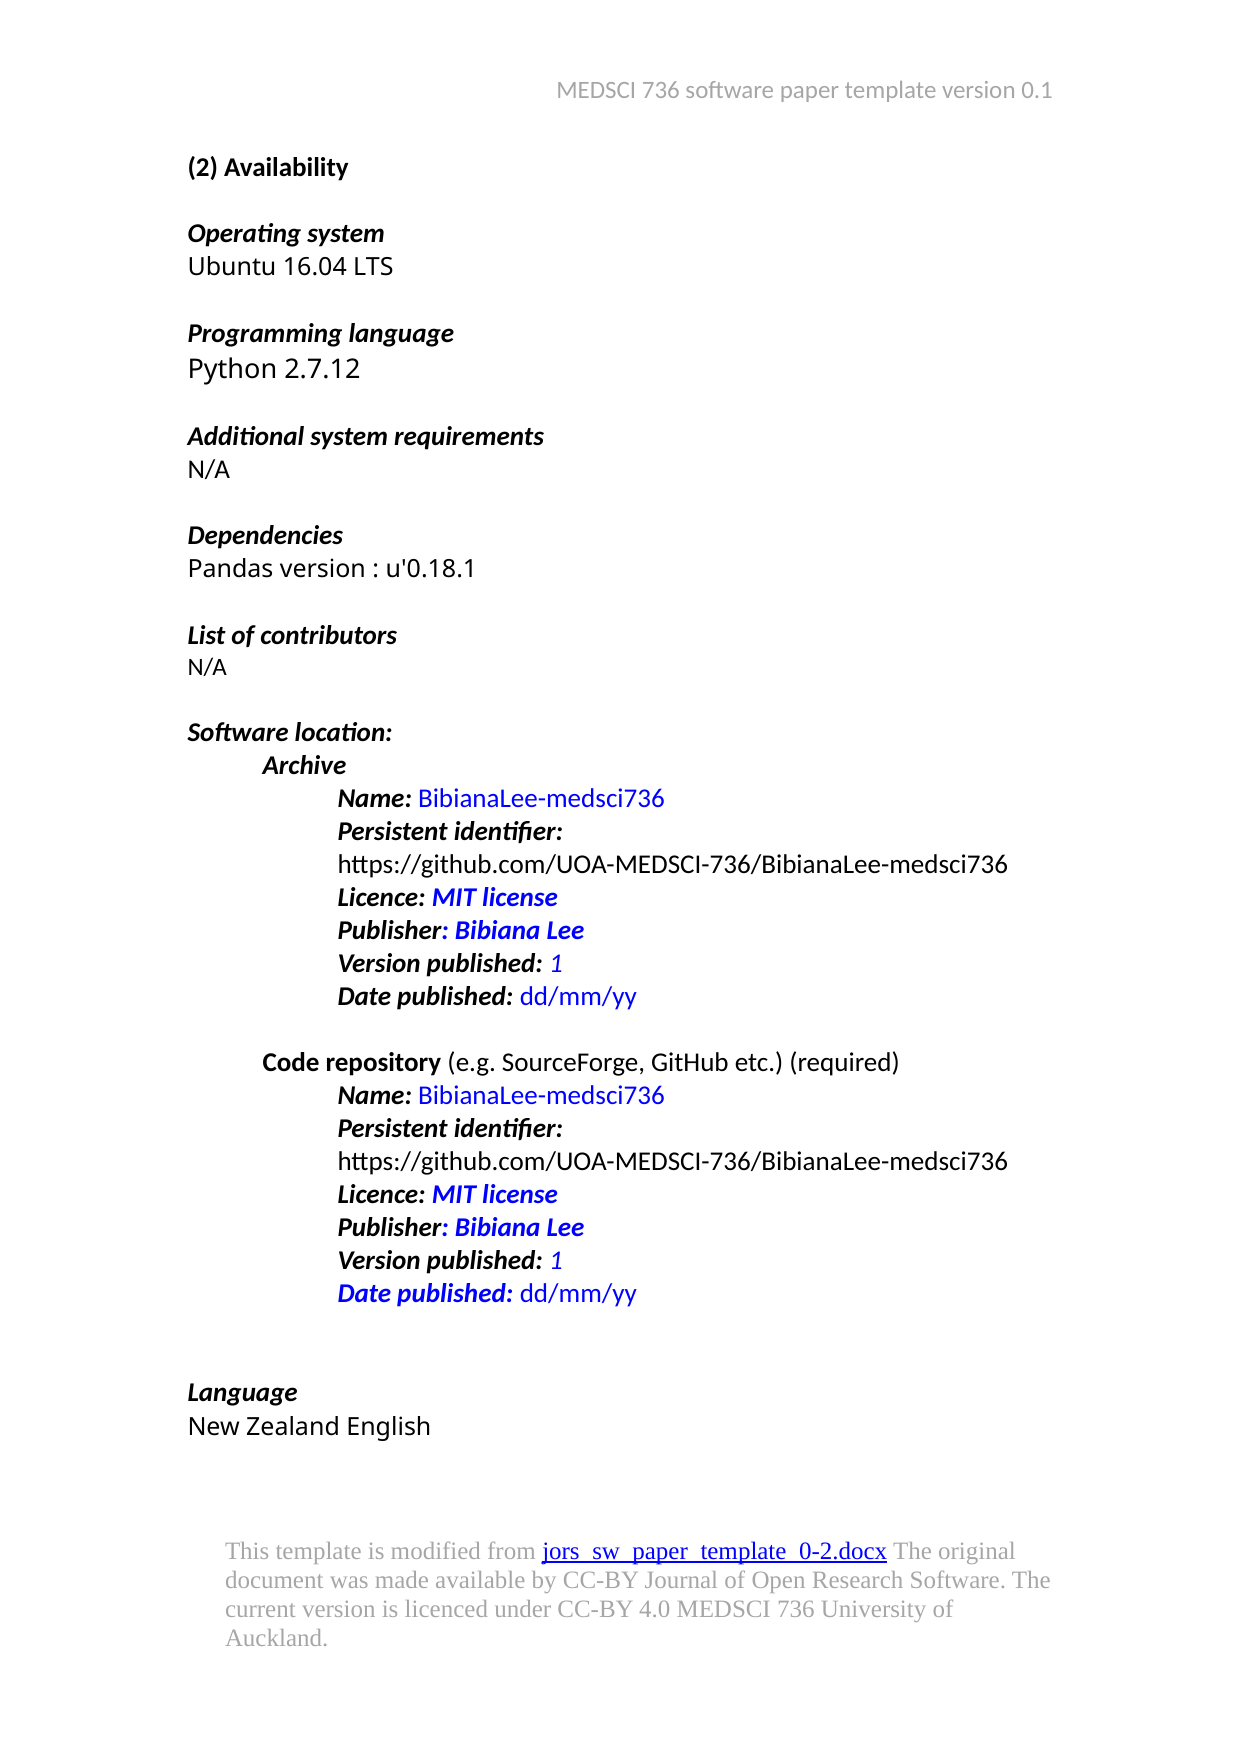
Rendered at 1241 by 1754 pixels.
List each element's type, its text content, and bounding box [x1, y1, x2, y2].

text Publisher: Bibiana Lee [337, 1210, 1053, 1243]
text Pandas version : u'0.18.1 [187, 551, 1053, 585]
text Operating system [187, 216, 1053, 249]
text Software location: [187, 715, 1053, 748]
text Dependencies [187, 518, 1053, 551]
text N/A [187, 651, 1053, 682]
text List of contributors [187, 618, 1053, 651]
text Licence: MIT license [337, 1177, 1053, 1210]
text Version published: 1 [337, 1243, 1053, 1276]
text Python 2.7.12 [187, 349, 1053, 386]
text Archive [262, 748, 1053, 781]
text Date published: dd/mm/yy [337, 979, 1053, 1012]
text Code repository (e.g. SourceForge, GitHub etc.) (required) [262, 1045, 1053, 1078]
text N/A [187, 452, 1053, 485]
text Additional system requirements [187, 419, 1053, 452]
text Version published: 1 [337, 946, 1053, 979]
text Publisher: Bibiana Lee [337, 913, 1053, 946]
text Licence: MIT license [337, 880, 1053, 913]
text Language [187, 1375, 1053, 1408]
text Persistent identifier: https://github.com/UOA-MEDSCI-736/BibianaLee-medsci736 [337, 814, 1053, 880]
text Name: BibianaLee-medsci736 [337, 781, 1053, 814]
text Date published: dd/mm/yy [337, 1276, 1053, 1309]
text New Zealand English [187, 1408, 1053, 1442]
text Programming language [187, 316, 1053, 349]
text Ubuntu 16.04 LTS [187, 249, 1053, 283]
text (2) Availability [187, 150, 1053, 183]
text Name: BibianaLee-medsci736 [337, 1078, 1053, 1111]
text Persistent identifier: https://github.com/UOA-MEDSCI-736/BibianaLee-medsci736 [337, 1111, 1053, 1177]
